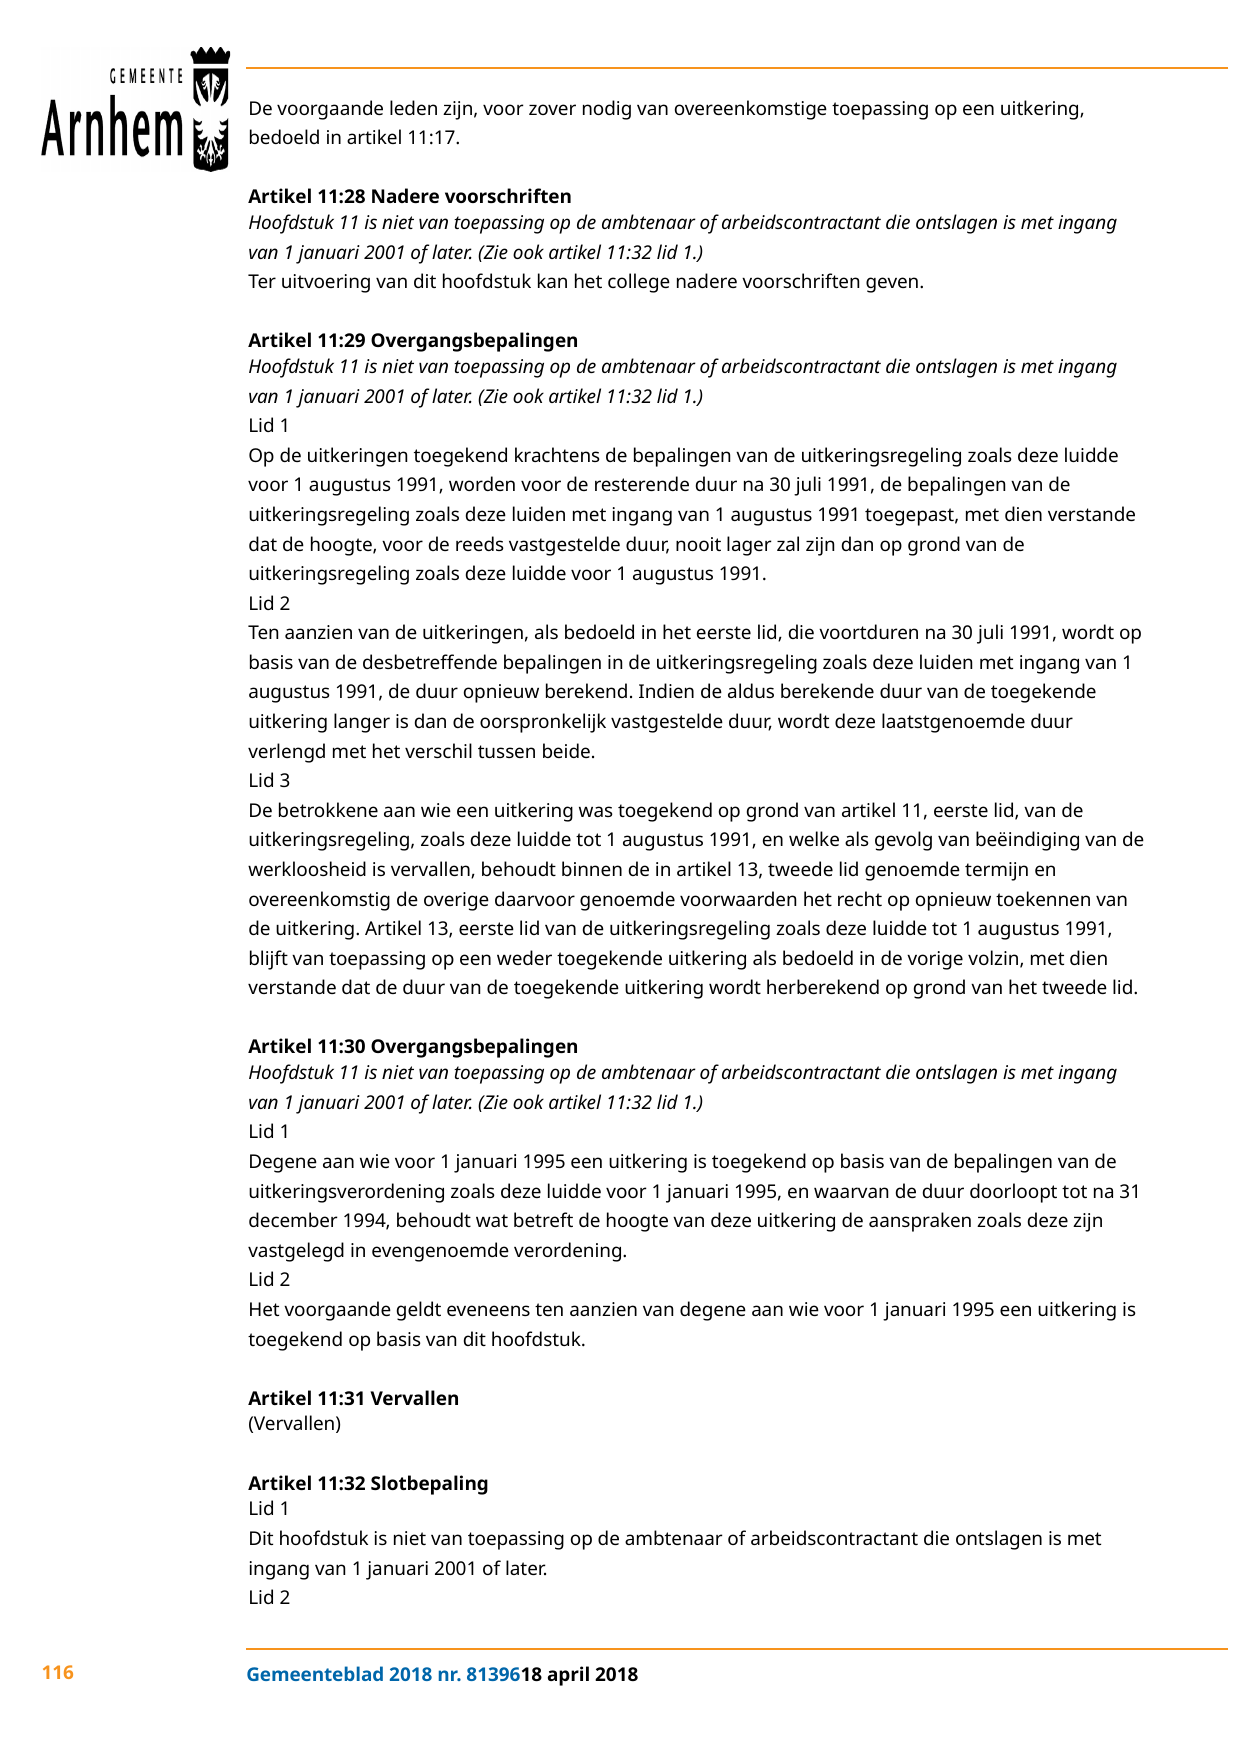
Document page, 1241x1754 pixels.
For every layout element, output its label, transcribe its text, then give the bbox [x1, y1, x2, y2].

text Hoofdstuk 11 is niet van toepassing op de ambtenaar of arbeidscontractant die ontslagen is met ingang van 1 januari 2001 of later. (Zie ook artikel 11:32 lid 1.) [248, 353, 1152, 409]
text De betrokkene aan wie een uitkering was toegekend op grond van artikel 11, eerste lid, van de uitkeringsregeling, zoals deze luidde tot 1 augustus 1991, en welke als gevolg van beëindiging van de werkloosheid is vervallen, behoudt binnen de in artikel 13, tweede lid genoemde termijn en overeenkomstig de overige daarvoor genoemde voorwaarden het recht op opnieuw toekennen van de uitkering. Artikel 13, eerste lid van de uitkeringsregeling zoals deze luidde tot 1 augustus 1991, blijft van toepassing op een weder toegekende uitkering als bedoeld in de vorige volzin, met dien verstande dat de duur van de toegekende uitkering wordt herberekend op grond van het tweede lid. [248, 797, 1152, 1000]
text Ter uitvoering van dit hoofdstuk kan het college nadere voorschriften geven. [248, 268, 1152, 294]
text Lid 3 [248, 767, 1152, 793]
text (Vervallen) [248, 1411, 1152, 1436]
text Degene aan wie voor 1 januari 1995 een uitkering is toegekend op basis van de bepalingen van de uitkeringsverordening zoals deze luidde voor 1 januari 1995, en waarvan de duur doorloopt tot na 31 december 1994, behoudt wat betreft de hoogte van deze uitkering de aanspraken zoals deze zijn vastgelegd in evengenoemde verordening. [248, 1148, 1152, 1263]
text Lid 2 [248, 590, 1152, 616]
text Lid 1 [248, 1119, 1152, 1144]
text De voorgaande leden zijn, voor zover nodig van overeenkomstige toepassing op een uitkering, bedoeld in artikel 11:17. [248, 95, 1152, 150]
text Lid 2 [248, 1584, 1152, 1610]
text Artikel 11:29 Overgangsbepalingen [248, 328, 1152, 353]
text Artikel 11:32 Slotbepaling [248, 1470, 1152, 1496]
picture [41, 47, 231, 172]
text Lid 1 [248, 1496, 1152, 1521]
text Artikel 11:31 Vervallen [248, 1385, 1152, 1411]
text Ten aanzien van de uitkeringen, als bedoeld in het eerste lid, die voortduren na 30 juli 1991, wordt op basis van de desbetreffende bepalingen in de uitkeringsregeling zoals deze luiden met ingang van 1 augustus 1991, de duur opnieuw berekend. Indien de aldus berekende duur van de toegekende uitkering langer is dan de oorspronkelijk vastgestelde duur, wordt deze laatstgenoemde duur verlengd met het verschil tussen beide. [248, 619, 1152, 764]
text Lid 2 [248, 1267, 1152, 1292]
text Het voorgaande geldt eveneens ten aanzien van degene aan wie voor 1 januari 1995 een uitkering is toegekend op basis van dit hoofdstuk. [248, 1296, 1152, 1351]
text Artikel 11:30 Overgangsbepalingen [248, 1034, 1152, 1059]
text Hoofdstuk 11 is niet van toepassing op de ambtenaar of arbeidscontractant die ontslagen is met ingang van 1 januari 2001 of later. (Zie ook artikel 11:32 lid 1.) [248, 209, 1152, 264]
text Op de uitkeringen toegekend krachtens de bepalingen van de uitkeringsregeling zoals deze luidde voor 1 augustus 1991, worden voor de resterende duur na 30 juli 1991, de bepalingen van de uitkeringsregeling zoals deze luiden met ingang van 1 augustus 1991 toegepast, met dien verstande dat de hoogte, voor de reeds vastgestelde duur, nooit lager zal zijn dan op grond van de uitkeringsregeling zoals deze luidde voor 1 augustus 1991. [248, 442, 1152, 586]
text Hoofdstuk 11 is niet van toepassing op de ambtenaar of arbeidscontractant die ontslagen is met ingang van 1 januari 2001 of later. (Zie ook artikel 11:32 lid 1.) [248, 1059, 1152, 1115]
text Artikel 11:28 Nadere voorschriften [248, 183, 1152, 209]
text Dit hoofdstuk is niet van toepassing op de ambtenaar of arbeidscontractant die ontslagen is met ingang van 1 januari 2001 of later. [248, 1525, 1152, 1580]
text Lid 1 [248, 412, 1152, 438]
